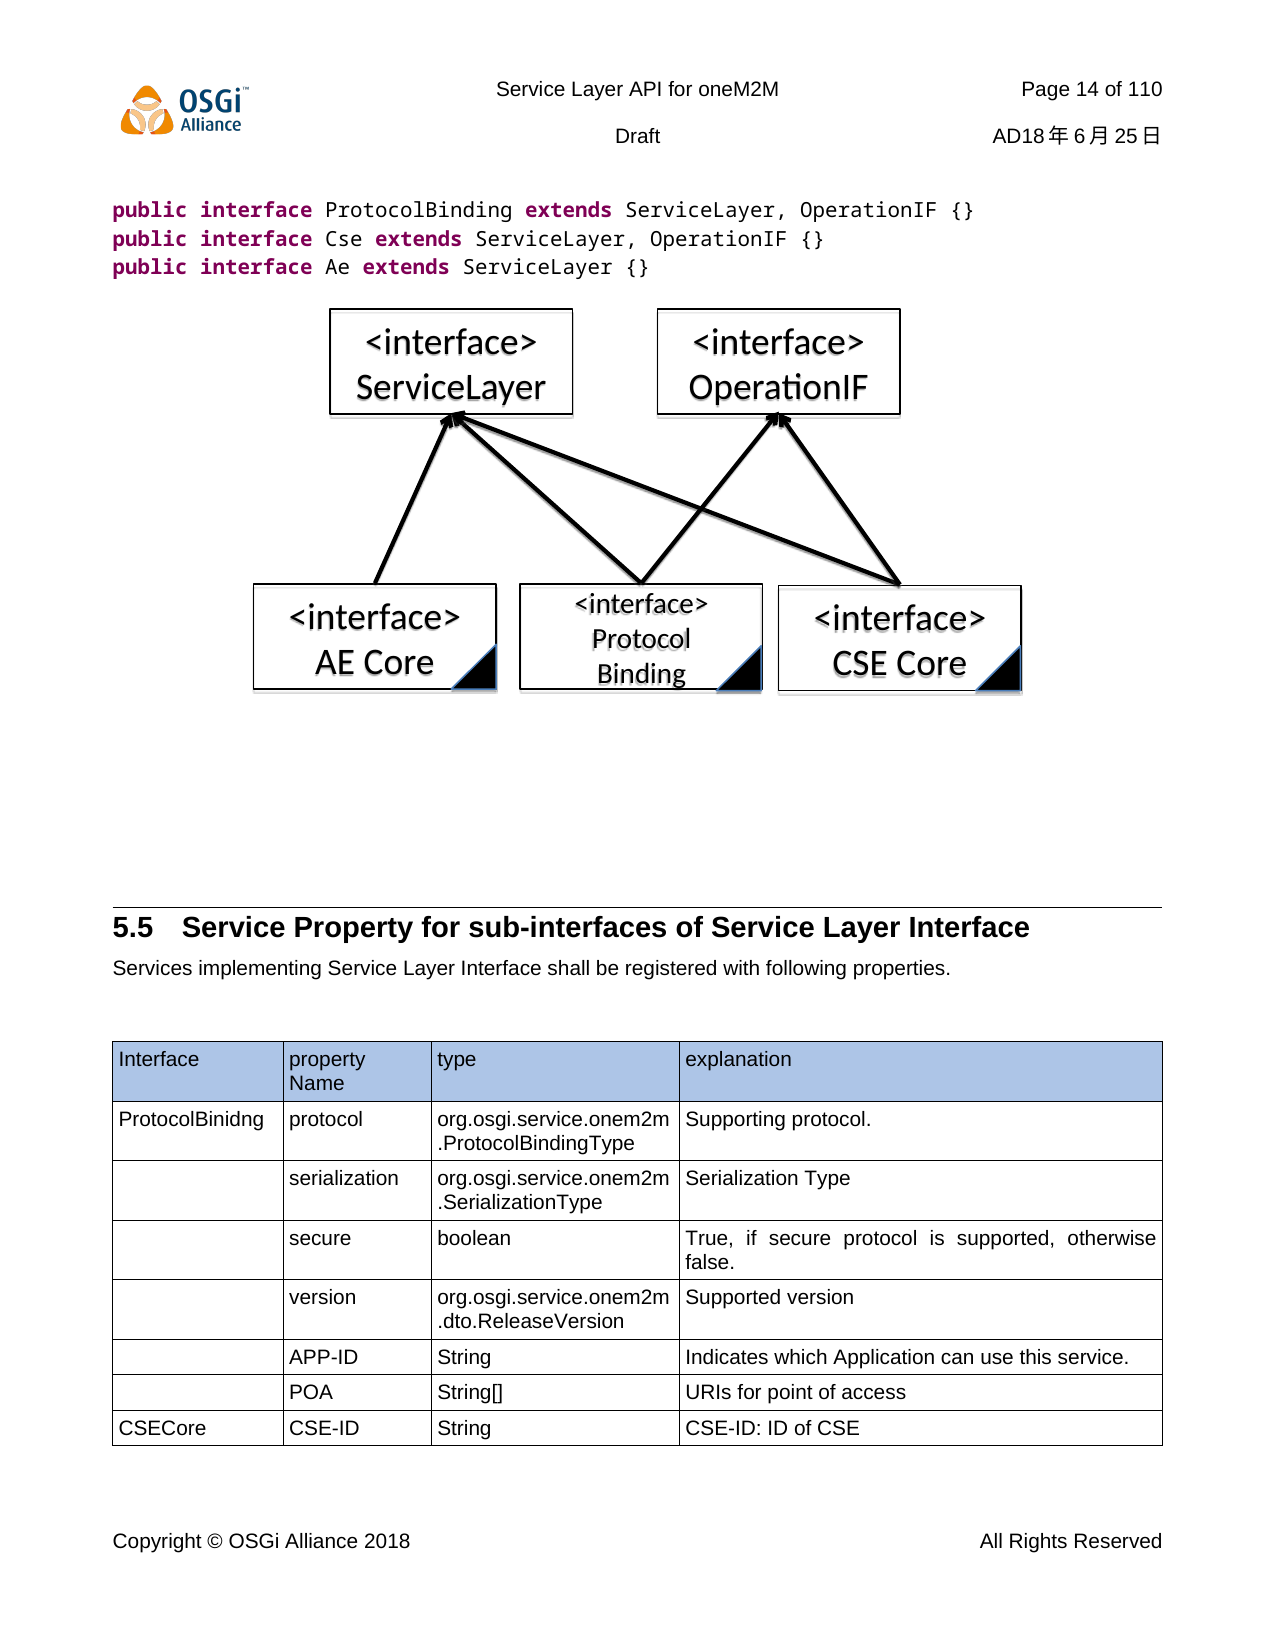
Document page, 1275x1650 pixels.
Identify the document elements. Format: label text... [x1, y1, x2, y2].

table_cell True, if secure protocol is supported, otherwise false. [680, 1221, 1162, 1279]
table_cell org.osgi.service.onem2m.SerializationType [432, 1161, 679, 1220]
table_cell CSE-ID: ID of CSE [680, 1411, 1162, 1445]
table_cell version [284, 1280, 431, 1339]
table_cell boolean [432, 1221, 679, 1279]
table_cell URIs for point of access [680, 1375, 1162, 1410]
table_cell Supporting protocol. [680, 1102, 1162, 1160]
table_header Interface [113, 1042, 283, 1101]
table_header explanation [680, 1042, 1162, 1101]
text Services implementing Service Layer Interface shall be registered with following properties. [112, 956, 1162, 980]
table_cell String[] [432, 1375, 679, 1410]
table_cell String [432, 1411, 679, 1445]
table_cell String [432, 1340, 679, 1374]
table_cell [113, 1340, 283, 1374]
table_cell APP-ID [284, 1340, 431, 1374]
table_cell CSE-ID [284, 1411, 431, 1445]
text public interface Cse extends ServiceLayer, OperationIF {} [112, 224, 1162, 252]
table_header property Name [284, 1042, 431, 1101]
table_cell secure [284, 1221, 431, 1279]
table_cell [113, 1280, 283, 1339]
table_cell org.osgi.service.onem2m.dto.ReleaseVersion [432, 1280, 679, 1339]
table_cell org.osgi.service.onem2m.ProtocolBindingType [432, 1102, 679, 1160]
table_cell protocol [284, 1102, 431, 1160]
table_header type [432, 1042, 679, 1101]
table_cell Indicates which Application can use this service. [680, 1340, 1162, 1374]
picture [113, 78, 257, 142]
table_cell serialization [284, 1161, 431, 1220]
subtitle Service Property for sub-interfaces of Service Layer Interface [112, 908, 1162, 943]
table_cell [113, 1221, 283, 1279]
table_cell Supported version [680, 1280, 1162, 1339]
text public interface ProtocolBinding extends ServiceLayer, OperationIF {} [112, 195, 1162, 224]
table_cell ProtocolBinidng [113, 1102, 283, 1160]
table_cell [113, 1161, 283, 1220]
table_cell POA [284, 1375, 431, 1410]
table_cell CSECore [113, 1411, 283, 1445]
table_cell [113, 1375, 283, 1410]
table_cell Serialization Type [680, 1161, 1162, 1220]
text public interface Ae extends ServiceLayer {} [112, 252, 1162, 281]
